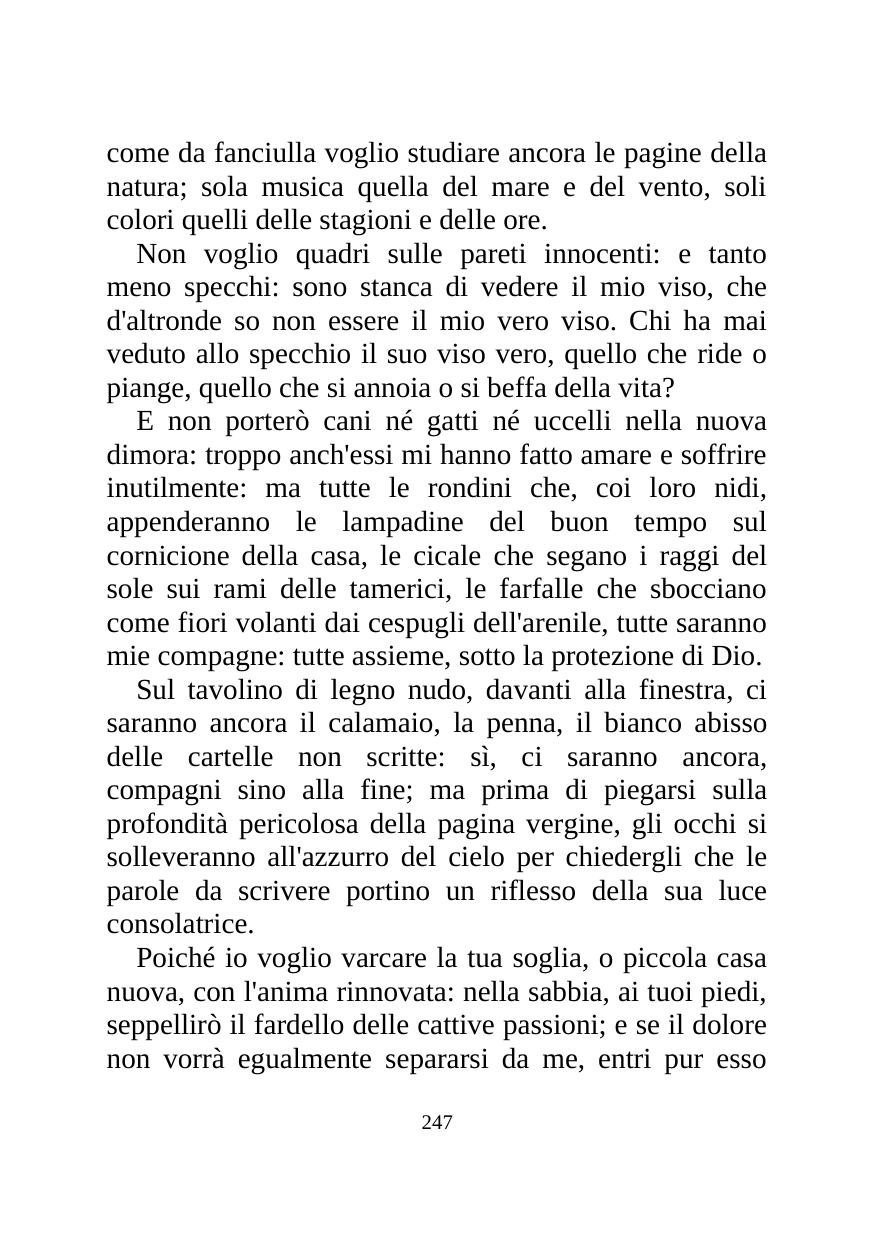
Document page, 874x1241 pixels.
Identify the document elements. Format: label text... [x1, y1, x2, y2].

text E non porterò cani né gatti né uccelli nella nuova dimora: troppo anch'essi mi hanno fatto amare e soffrire inutilmente: ma tutte le rondini che, coi loro nidi, appenderanno le lampadine del buon tempo sul cornicione della casa, le cicale che segano i raggi del sole sui rami delle tamerici, le farfalle che sbocciano come fiori volanti dai cespugli dell'arenile, tutte saranno mie compagne: tutte assieme, sotto la protezione di Dio. [106, 403, 768, 672]
text Sul tavolino di legno nudo, davanti alla finestra, ci saranno ancora il calamaio, la penna, il bianco abisso delle cartelle non scritte: sì, ci saranno ancora, compagni sino alla fine; ma prima di piegarsi sulla profondità pericolosa della pagina vergine, gli occhi si solleveranno all'azzurro del cielo per chiedergli che le parole da scrivere portino un riflesso della sua luce consolatrice. [106, 672, 768, 940]
text Poiché io voglio varcare la tua soglia, o piccola casa nuova, con l'anima rinnovata: nella sabbia, ai tuoi piedi, seppellirò il fardello delle cattive passioni; e se il dolore non vorrà egualmente separarsi da me, entri pur esso [106, 940, 768, 1074]
text Non voglio quadri sulle pareti innocenti: e tanto meno specchi: sono stanca di vedere il mio viso, che d'altronde so non essere il mio vero viso. Chi ha mai veduto allo specchio il suo viso vero, quello che ride o piange, quello che si annoia o si beffa della vita? [106, 236, 768, 403]
text come da fanciulla voglio studiare ancora le pagine della natura; sola musica quella del mare e del vento, soli colori quelli delle stagioni e delle ore. [106, 135, 768, 236]
